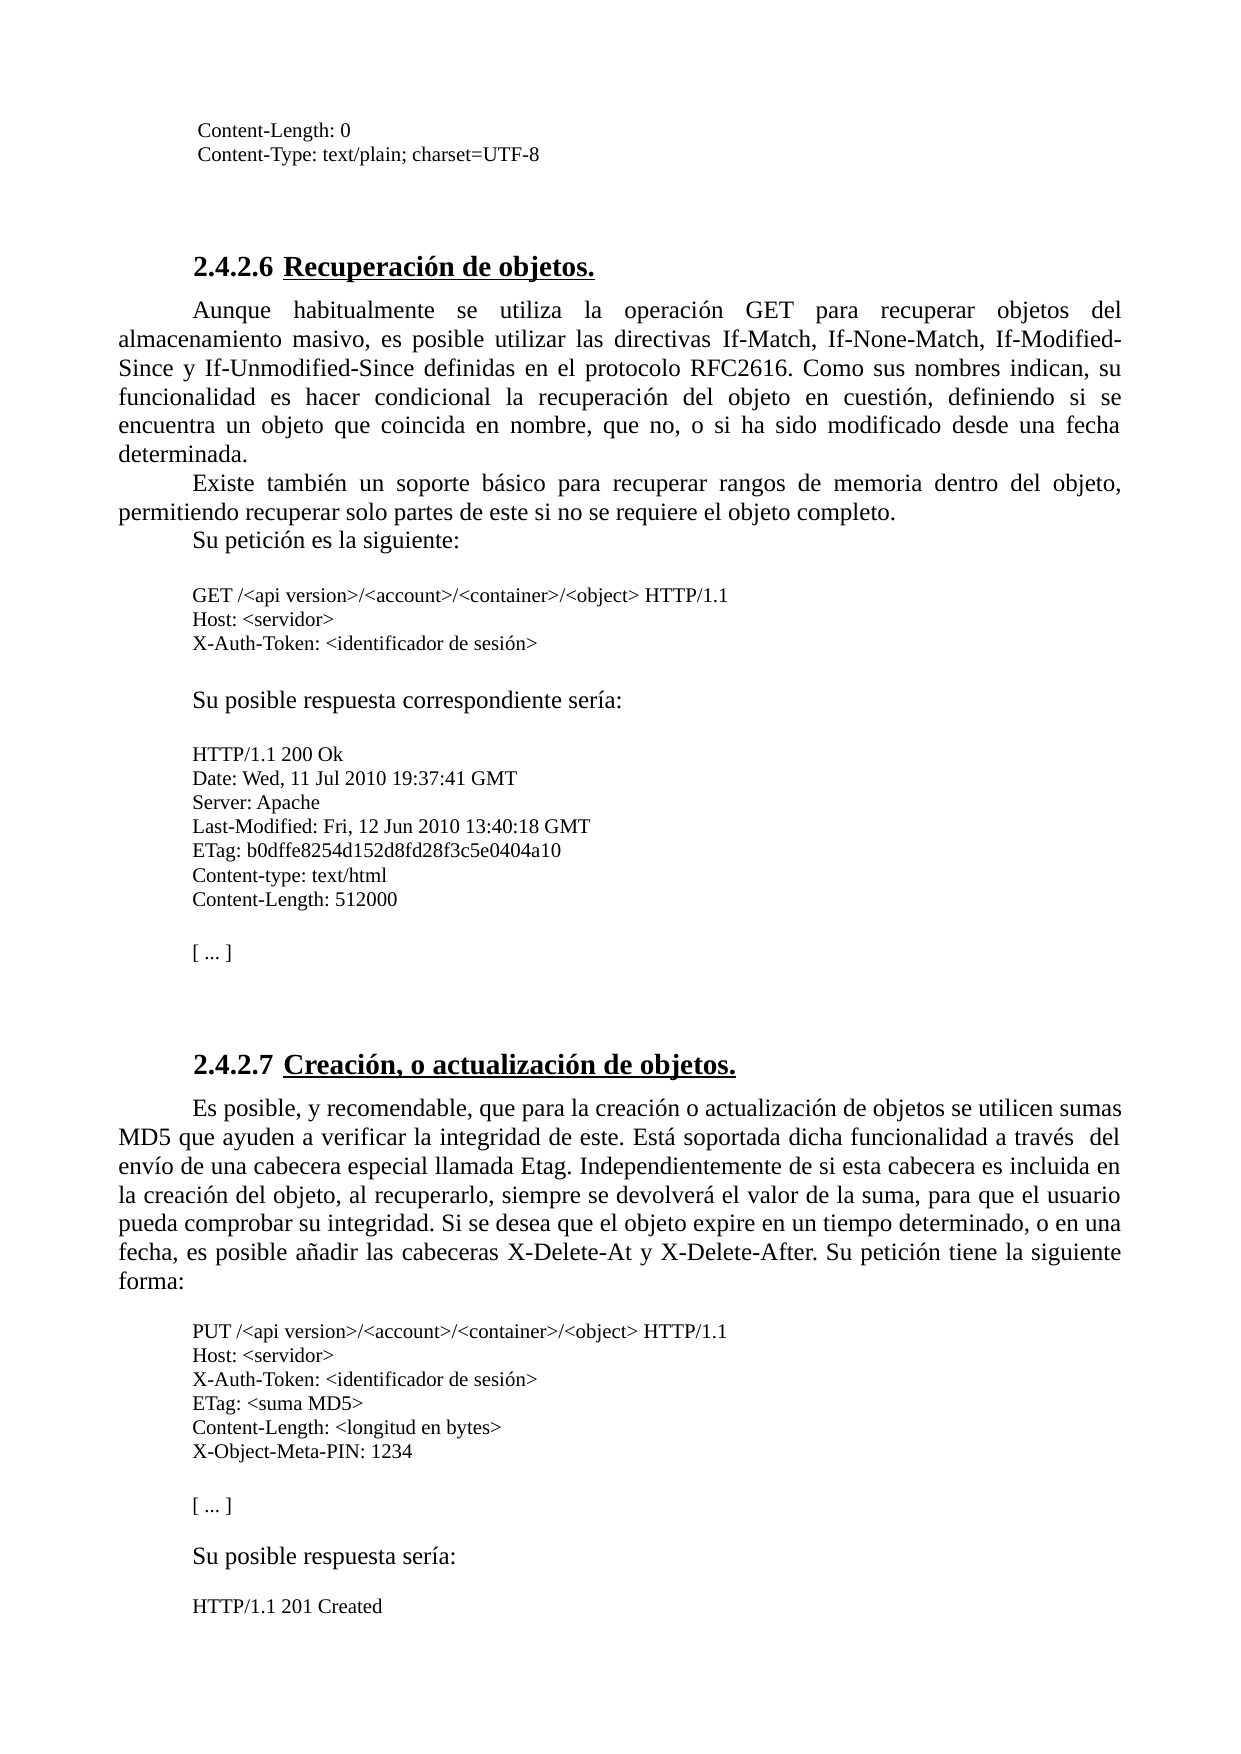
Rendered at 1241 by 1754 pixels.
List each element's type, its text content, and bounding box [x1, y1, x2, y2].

subtitle Creación, o actualización de objetos. [193, 1047, 1122, 1081]
text Date: Wed, 11 Jul 2010 19:37:41 GMT [118, 766, 1122, 790]
text Su posible respuesta correspondiente sería: [118, 685, 1122, 713]
text Content-Type: text/plain; charset=UTF-8 [118, 142, 1122, 166]
text Server: Apache [118, 790, 1122, 814]
text X-Auth-Token: <identificador de sesión> [118, 1367, 1122, 1391]
text X-Auth-Token: <identificador de sesión> [118, 631, 1122, 655]
text PUT /<api version>/<account>/<container>/<object> HTTP/1.1 [118, 1319, 1122, 1343]
text HTTP/1.1 200 Ok [118, 742, 1122, 766]
text Su petición es la siguiente: [118, 526, 1122, 554]
subtitle Recuperación de objetos. [193, 249, 1122, 283]
text GET /<api version>/<account>/<container>/<object> HTTP/1.1 [118, 583, 1122, 607]
text Su posible respuesta sería: [118, 1541, 1122, 1569]
text Aunque habitualmente se utiliza la operación GET para recuperar objetos del almacenamiento masivo, es posible utilizar las directivas If-Match, If-None-Match, If-Modified-Since y If-Unmodified-Since definidas en el protocolo RFC2616. Como sus nombres indican, su funcionalidad es hacer condicional la recuperación del objeto en cuestión, definiendo si se encuentra un objeto que coincida en nombre, que no, o si ha sido modificado desde una fecha determinada. [118, 296, 1122, 468]
text Existe también un soporte básico para recuperar rangos de memoria dentro del objeto, permitiendo recuperar solo partes de este si no se requiere el objeto completo. [118, 468, 1122, 526]
text ETag: <suma MD5> [118, 1391, 1122, 1415]
text HTTP/1.1 201 Created [118, 1593, 1122, 1618]
text [ ... ] [118, 1493, 1122, 1517]
text [ ... ] [118, 940, 1122, 964]
text X-Object-Meta-PIN: 1234 [118, 1439, 1122, 1463]
text Content-Length: 512000 [118, 887, 1122, 911]
text Host: <servidor> [118, 1343, 1122, 1367]
text Host: <servidor> [118, 607, 1122, 631]
text Content-Length: <longitud en bytes> [118, 1415, 1122, 1439]
text Es posible, y recomendable, que para la creación o actualización de objetos se utilicen sumas MD5 que ayuden a verificar la integridad de este. Está soportada dicha funcionalidad a través del envío de una cabecera especial llamada Etag. Independientemente de si esta cabecera es incluida en la creación del objeto, al recuperarlo, siempre se devolverá el valor de la suma, para que el usuario pueda comprobar su integridad. Si se desea que el objeto expire en un tiempo determinado, o en una fecha, es posible añadir las cabeceras X-Delete-At y X-Delete-After. Su petición tiene la siguiente forma: [118, 1093, 1122, 1295]
text Last-Modified: Fri, 12 Jun 2010 13:40:18 GMT [118, 814, 1122, 838]
text Content-Length: 0 [118, 118, 1122, 142]
text Content-type: text/html [118, 862, 1122, 887]
text ETag: b0dffe8254d152d8fd28f3c5e0404a10 [118, 838, 1122, 862]
